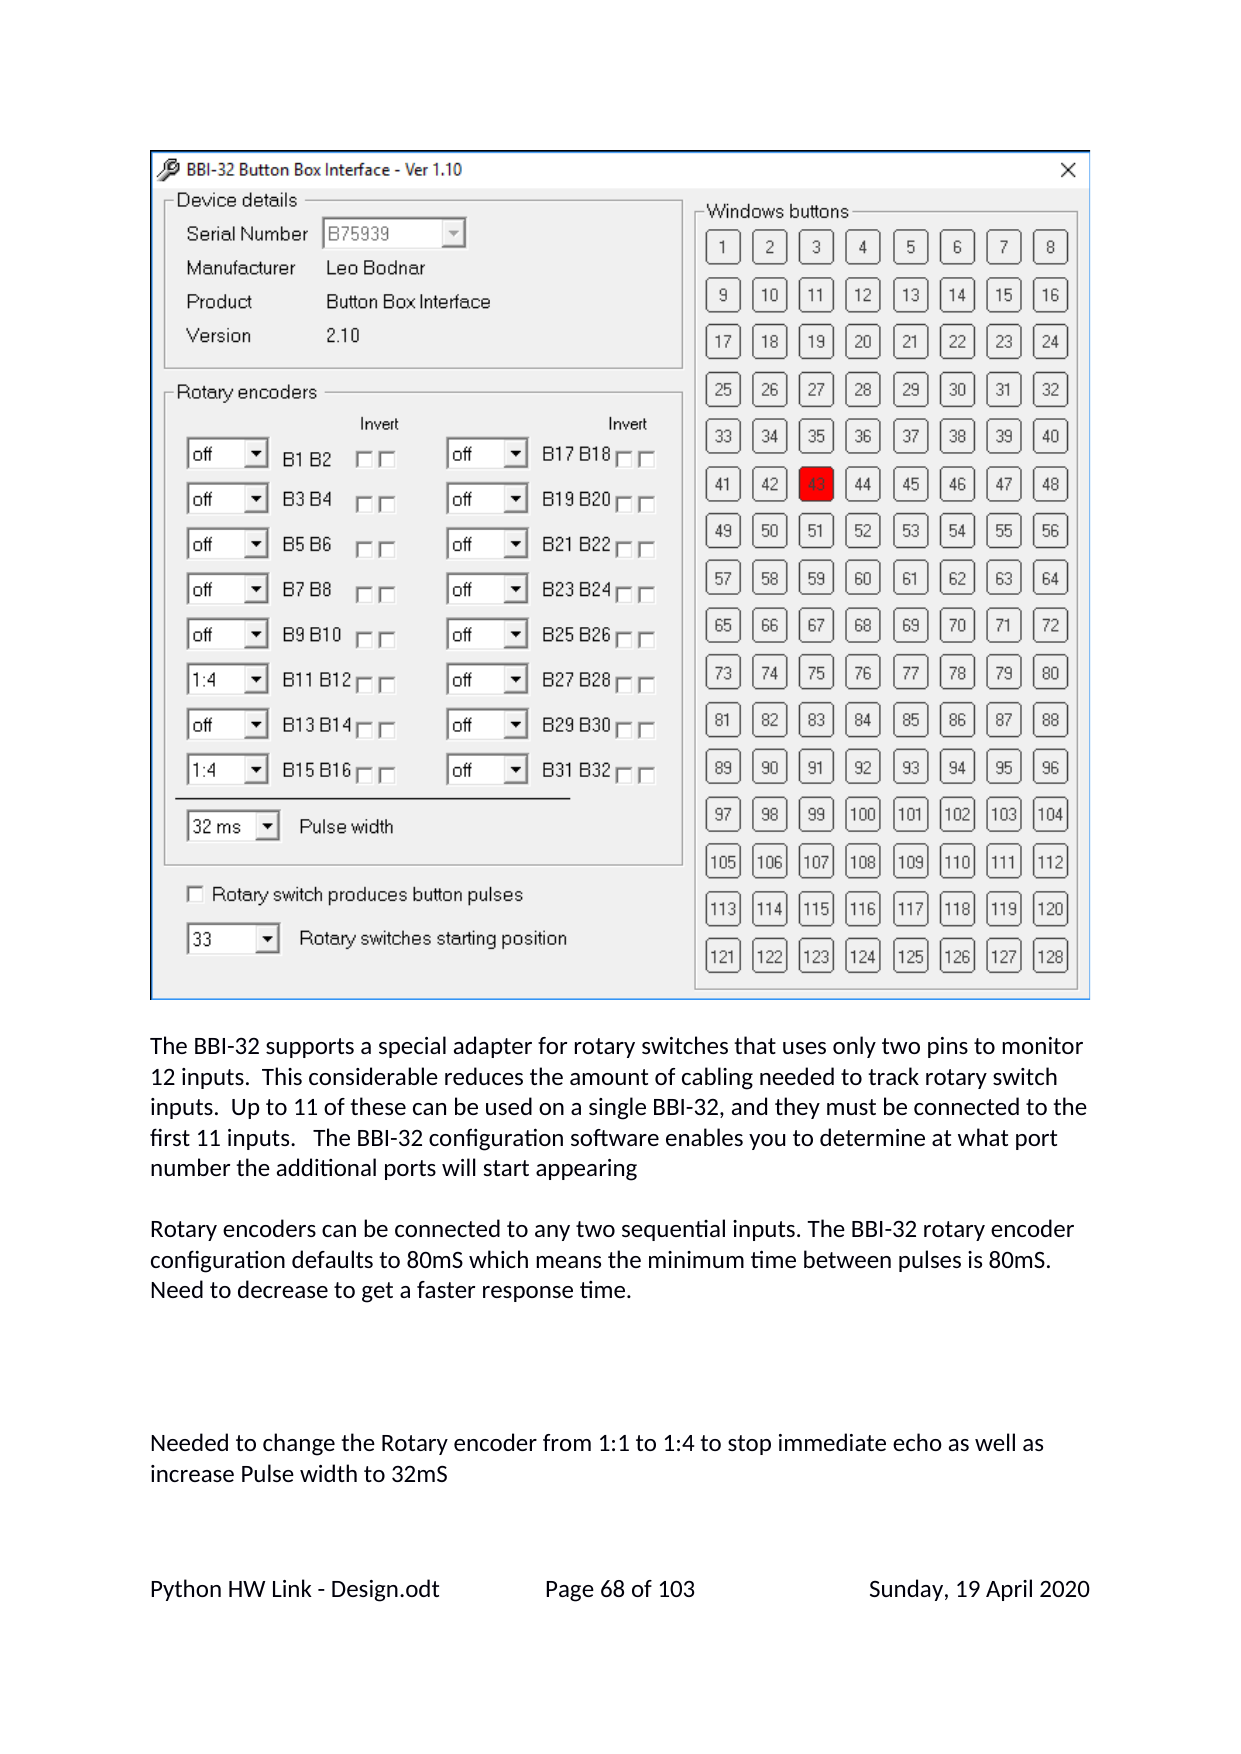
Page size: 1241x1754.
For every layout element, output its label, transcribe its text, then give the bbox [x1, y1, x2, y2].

text The BBI-32 supports a special adapter for rotary switches that uses only two pins to monitor 12 inputs. This considerable reduces the amount of cabling needed to track rotary switch inputs. Up to 11 of these can be used on a single BBI-32, and they must be connected to the first 11 inputs. The BBI-32 configuration software enables you to determine at what port number the additional ports will start appearing [150, 1031, 1090, 1183]
text Rotary encoders can be connected to any two sequential inputs. The BBI-32 rotary encoder configuration defaults to 80mS which means the minimum time between pulses is 80mS. Need to decrease to get a faster response time. [150, 1214, 1090, 1305]
text Needed to change the Rotary encoder from 1:1 to 1:4 to stop immediate echo as well as increase Pulse width to 32mS [150, 1427, 1090, 1488]
picture [150, 150, 1091, 1000]
